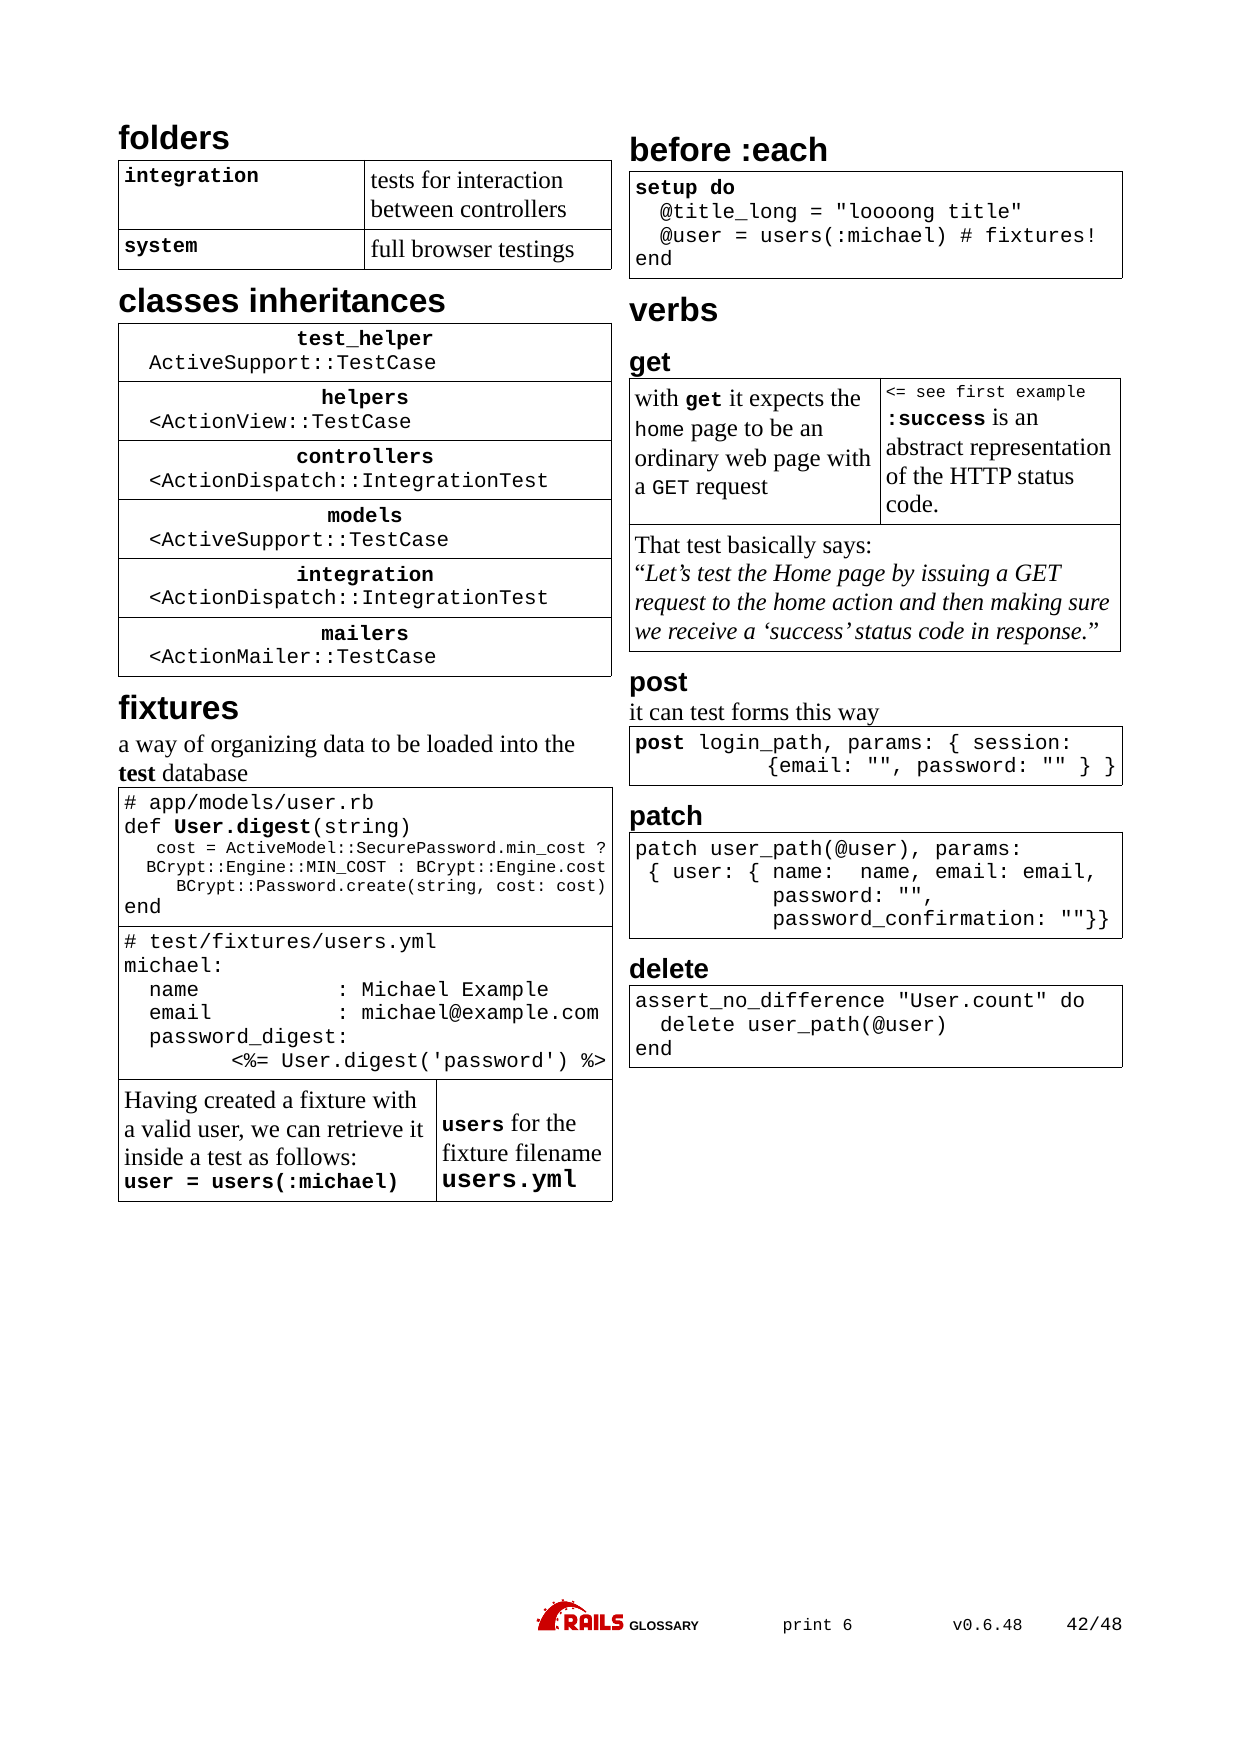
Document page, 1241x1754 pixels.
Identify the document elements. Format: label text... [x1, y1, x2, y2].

subtitle post [629, 665, 1122, 697]
table_header integration [119, 161, 364, 229]
subtitle folders [118, 118, 611, 157]
table_cell models <ActiveSupport::TestCase [119, 500, 611, 558]
table_header # app/models/user.rb def User.digest(string) cost = ActiveModel::SecurePassword.min_cost ? BCrypt::Engine::MIN_COST : BCrypt::Engine.cost BCrypt::Password.create(string, cost: cost) end [119, 788, 612, 926]
text it can test forms this way [629, 697, 1122, 726]
subtitle patch [629, 800, 1122, 832]
table_cell integration <ActionDispatch::IntegrationTest [119, 559, 611, 617]
table_cell helpers <ActionView::TestCase [119, 382, 611, 440]
table_header setup do @title_long = "loooong title" @user = users(:michael) # fixtures! end [630, 172, 1122, 278]
subtitle before :each [629, 130, 1122, 168]
table_cell Having created a fixture with a valid user, we can retrieve it inside a test as follows: user = users(:michael) [119, 1080, 436, 1201]
table_header test_helper ActiveSupport::TestCase [119, 324, 611, 381]
table_cell mailers <ActionMailer::TestCase [119, 618, 611, 676]
table_header tests for interaction between controllers [365, 161, 611, 229]
table_header assert_no_difference "User.count" do delete user_path(@user) end [630, 986, 1122, 1067]
table_cell full browser testings [365, 230, 611, 269]
subtitle classes inheritances [118, 281, 611, 319]
table_cell That test basically says: “Let’s test the Home page by issuing a GET request to the home action and then making sure we receive a ‘success’ status code in response.” [630, 525, 1120, 651]
table_cell controllers <ActionDispatch::IntegrationTest [119, 441, 611, 499]
subtitle verbs [629, 289, 1122, 328]
table_cell # test/fixtures/users.yml michael: name : Michael Example email : michael@example.com password_digest: <%= User.digest('password') %> [119, 927, 612, 1079]
table_header patch user_path(@user), params: { user: { name: name, email: email, password: "", password_confirmation: ""}} [630, 833, 1122, 938]
table_cell users for the fixture filename users.yml [437, 1080, 612, 1201]
table_header post login_path, params: { session: {email: "", password: "" } } [630, 727, 1122, 785]
table_header <= see first example :success is an abstract representation of the HTTP status code. [881, 379, 1120, 524]
subtitle delete [629, 953, 1122, 984]
text a way of organizing data to be loaded into the test database [118, 729, 611, 787]
subtitle get [629, 346, 1122, 378]
subtitle fixtures [118, 687, 611, 726]
table_header with get it expects the home page to be an ordinary web page with a GET request [630, 379, 880, 524]
table_cell system [119, 230, 364, 269]
